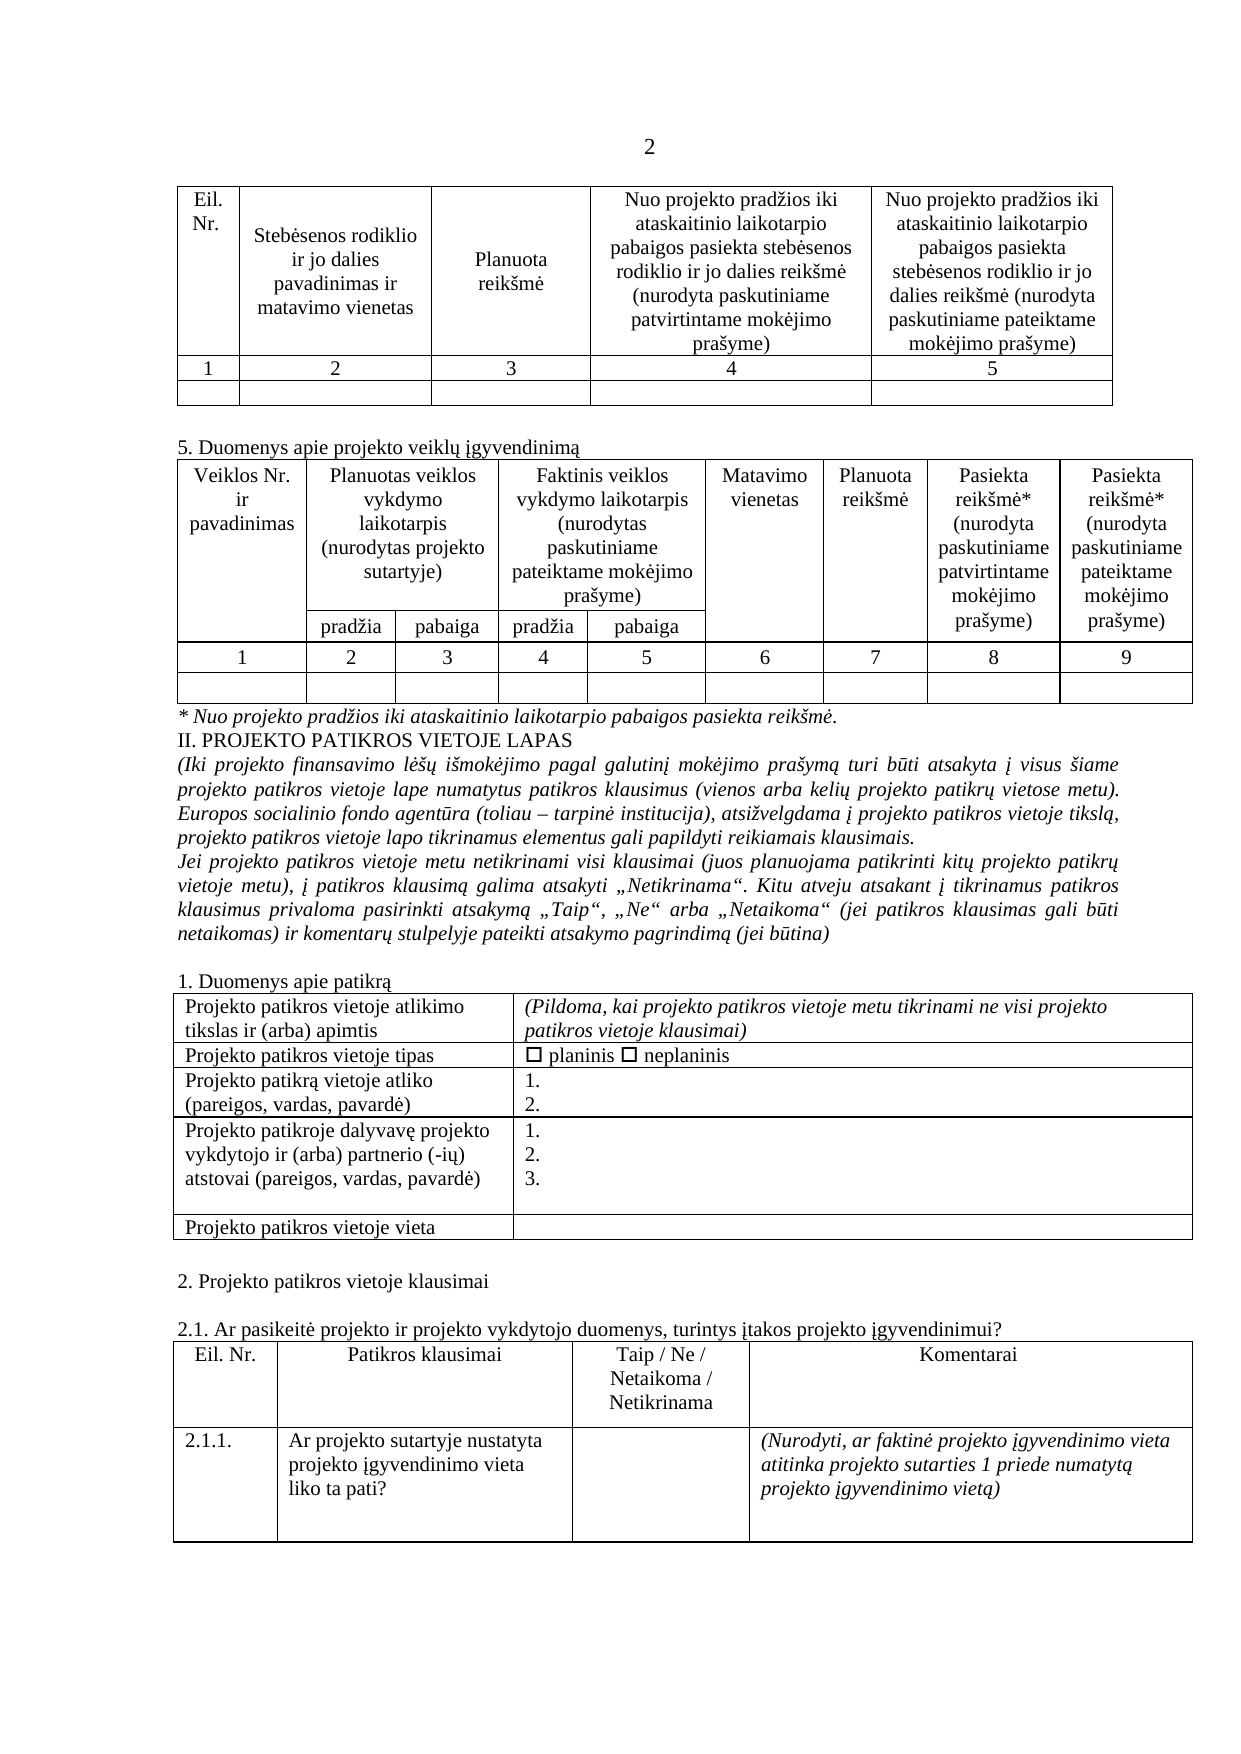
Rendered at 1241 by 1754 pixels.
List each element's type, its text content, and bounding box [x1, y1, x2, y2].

table_cell [591, 381, 871, 405]
table_cell 9 [1061, 643, 1192, 672]
table_cell pradžia [499, 611, 587, 641]
table_cell 2.1.1. [174, 1428, 277, 1541]
table_cell 8 [928, 643, 1059, 672]
table_cell 5 [588, 643, 705, 672]
text * Nuo projekto pradžios iki ataskaitinio laikotarpio pabaigos pasiekta reikšmė. [177, 704, 1122, 728]
table_cell 3 [396, 643, 498, 672]
table_cell [307, 673, 395, 703]
table_header Planuotas veiklos vykdymo laikotarpis (nurodytas projekto sutartyje) [307, 460, 498, 610]
table_cell (Nurodyti, ar faktinė projekto įgyvendinimo vieta atitinka projekto sutarties 1 priede numatytą projekto įgyvendinimo vietą) [750, 1428, 1192, 1541]
table_cell 5 [872, 356, 1112, 380]
table_cell [573, 1428, 749, 1541]
table_cell 6 [706, 643, 823, 672]
table_cell 1. 2. [514, 1068, 1192, 1116]
table_cell Projekto patikroje dalyvavę projekto vykdytojo ir (arba) partnerio (-ių) atstovai (pareigos, vardas, pavardė) [174, 1118, 513, 1214]
table_cell 1. 2. 3. [514, 1118, 1192, 1214]
text Jei projekto patikros vietoje metu netikrinami visi klausimai (juos planuojama patikrinti kitų projekto patikrų vietoje metu), į patikros klausimą galima atsakyti „Netikrinama“. Kitu atveju atsakant į tikrinamus patikros klausimus privaloma pasirinkti atsakymą „Taip“, „Ne“ arba „Netaikoma“ (jei patikros klausimas gali būti netaikomas) ir komentarų stulpelyje pateikti atsakymo pagrindimą (jei būtina) [177, 849, 1122, 945]
table_header Pasiekta reikšmė* (nurodyta paskutiniame patvirtintame mokėjimo prašyme) [928, 460, 1059, 641]
table_cell [178, 673, 306, 703]
text 5. Duomenys apie projekto veiklų įgyvendinimą [177, 435, 1122, 459]
table_cell 2 [307, 643, 395, 672]
table_cell 1 [178, 356, 239, 380]
table_cell  planinis  neplaninis [514, 1043, 1192, 1067]
text 2. Projekto patikros vietoje klausimai [177, 1269, 1122, 1293]
table_header Pasiekta reikšmė* (nurodyta paskutiniame pateiktame mokėjimo prašyme) [1061, 460, 1192, 641]
table_header (Pildoma, kai projekto patikros vietoje metu tikrinami ne visi projekto patikros vietoje klausimai) [514, 994, 1192, 1042]
table_cell 7 [824, 643, 927, 672]
table_cell 1 [178, 643, 306, 672]
table_header Patikros klausimai [278, 1342, 572, 1427]
table_cell [499, 673, 587, 703]
table_header Stebėsenos rodiklio ir jo dalies pavadinimas ir matavimo vienetas [240, 187, 431, 355]
text 2.1. Ar pasikeitė projekto ir projekto vykdytojo duomenys, turintys įtakos projekto įgyvendinimui? [177, 1317, 1122, 1341]
table_header Planuota reikšmė [432, 187, 590, 355]
table_header Taip / Ne / Netaikoma / Netikrinama [573, 1342, 749, 1427]
table_cell 4 [591, 356, 871, 380]
table_header Planuota reikšmė [824, 460, 927, 641]
table_header Nuo projekto pradžios iki ataskaitinio laikotarpio pabaigos pasiekta stebėsenos rodiklio ir jo dalies reikšmė (nurodyta paskutiniame patvirtintame mokėjimo prašyme) [591, 187, 871, 355]
table_cell [588, 673, 705, 703]
table_cell [432, 381, 590, 405]
table_cell [824, 673, 927, 703]
text 1. Duomenys apie patikrą [177, 969, 1122, 993]
text (Iki projekto finansavimo lėšų išmokėjimo pagal galutinį mokėjimo prašymą turi būti atsakyta į visus šiame projekto patikros vietoje lape numatytus patikros klausimus (vienos arba kelių projekto patikrų vietose metu). Europos socialinio fondo agentūra (toliau – tarpinė institucija), atsižvelgdama į projekto patikros vietoje tikslą, projekto patikros vietoje lapo tikrinamus elementus gali papildyti reikiamais klausimais. [177, 752, 1122, 849]
table_header Matavimo vienetas [706, 460, 823, 641]
table_cell [706, 673, 823, 703]
table_cell Projekto patikrą vietoje atliko (pareigos, vardas, pavardė) [174, 1068, 513, 1116]
table_cell Ar projekto sutartyje nustatyta projekto įgyvendinimo vieta liko ta pati? [278, 1428, 572, 1541]
text II. PROJEKTO PATIKROS VIETOJE LAPAS [177, 728, 1122, 752]
table_header Veiklos Nr. ir pavadinimas [178, 460, 306, 641]
table_cell 4 [499, 643, 587, 672]
table_cell Projekto patikros vietoje tipas [174, 1043, 513, 1067]
table_cell [396, 673, 498, 703]
table_cell 2 [240, 356, 431, 380]
table_cell [872, 381, 1112, 405]
table_cell [178, 381, 239, 405]
table_cell [1061, 673, 1192, 703]
table_cell pabaiga [588, 611, 705, 641]
table_cell pradžia [307, 611, 395, 641]
table_header Eil. Nr. [174, 1342, 277, 1427]
table_cell Projekto patikros vietoje vieta [174, 1215, 513, 1239]
table_cell pabaiga [396, 611, 498, 641]
table_header Eil. Nr. [178, 187, 239, 355]
table_cell [928, 673, 1059, 703]
table_header Faktinis veiklos vykdymo laikotarpis (nurodytas paskutiniame pateiktame mokėjimo prašyme) [499, 460, 705, 610]
table_header Projekto patikros vietoje atlikimo tikslas ir (arba) apimtis [174, 994, 513, 1042]
table_header Nuo projekto pradžios iki ataskaitinio laikotarpio pabaigos pasiekta stebėsenos rodiklio ir jo dalies reikšmė (nurodyta paskutiniame pateiktame mokėjimo prašyme) [872, 187, 1112, 355]
table_header Komentarai [750, 1342, 1192, 1427]
table_cell 3 [432, 356, 590, 380]
table_cell [240, 381, 431, 405]
table_cell [514, 1215, 1192, 1239]
